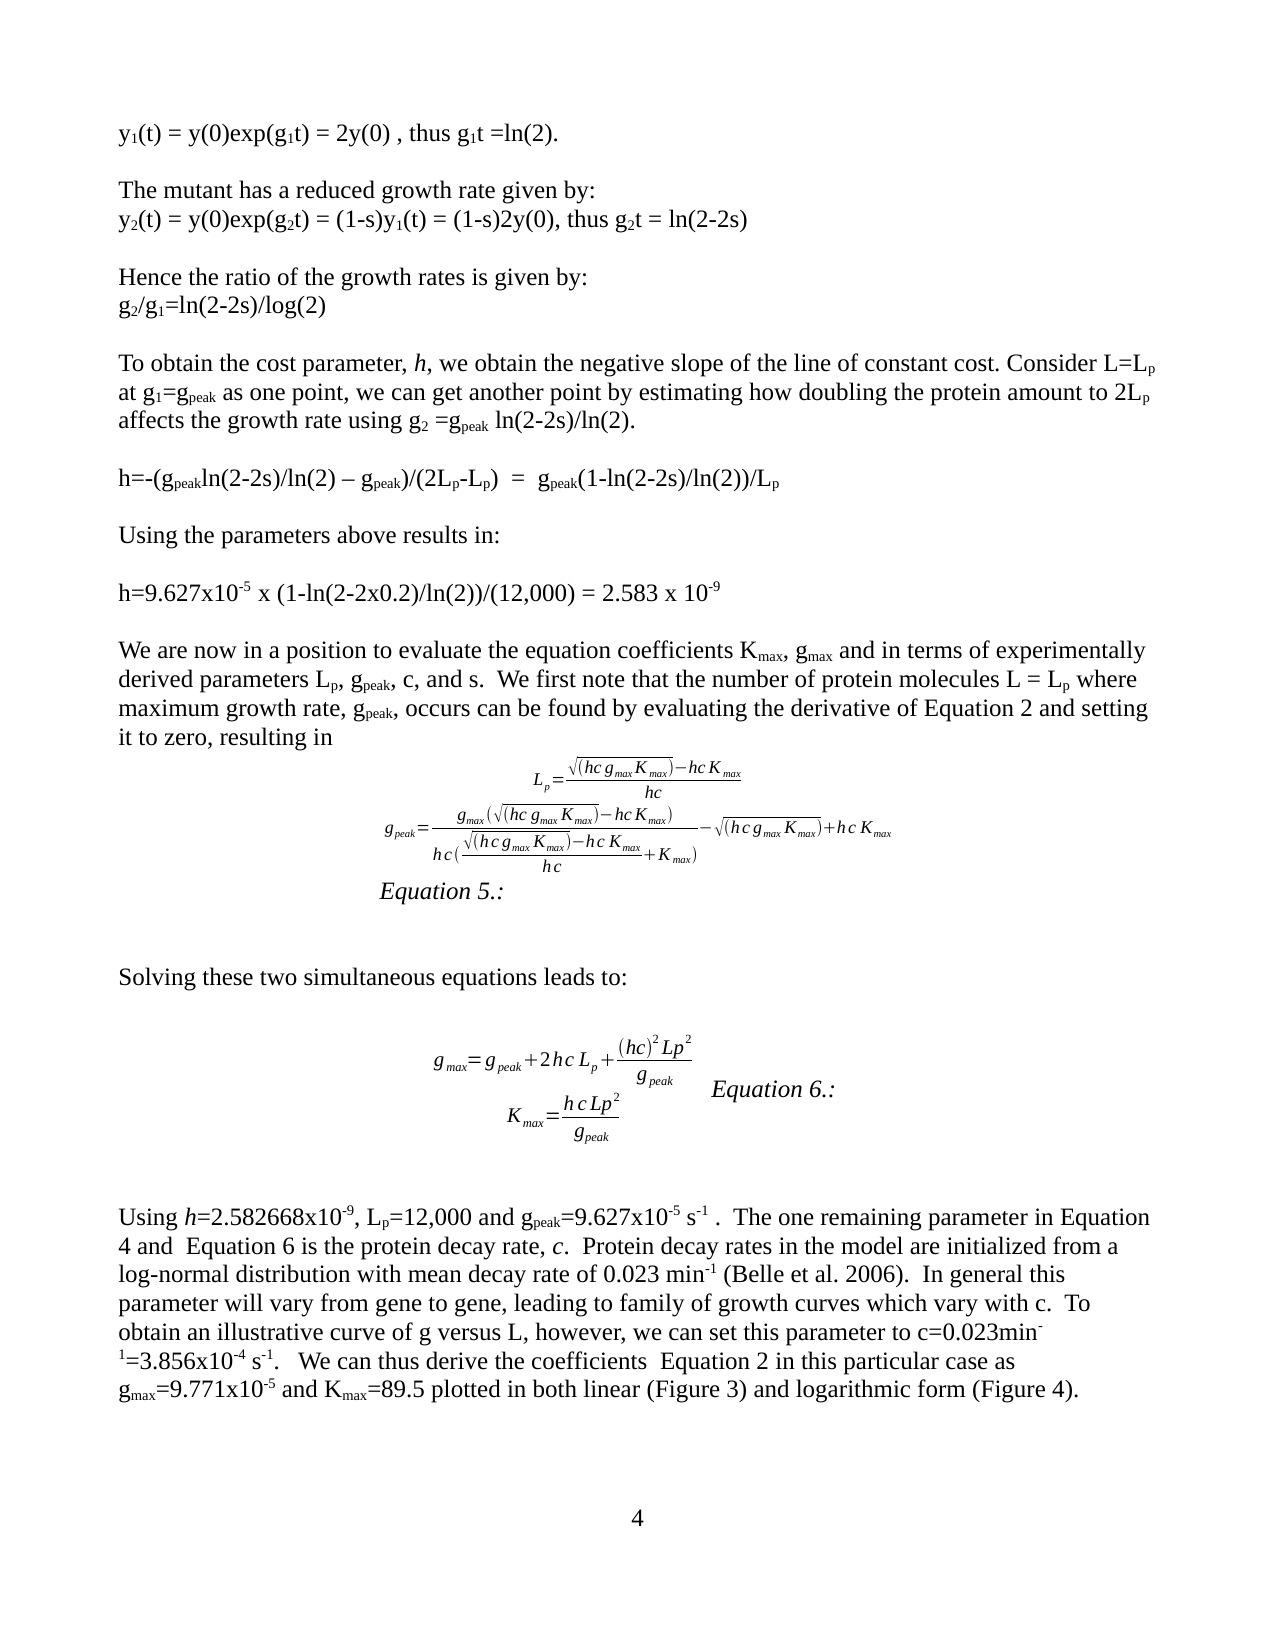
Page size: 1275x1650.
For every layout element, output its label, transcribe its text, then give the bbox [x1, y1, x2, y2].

text Hence the ratio of the growth rates is given by: [118, 262, 1157, 291]
text To obtain the cost parameter, h, we obtain the negative slope of the line of constant cost. Consider L=Lp at g1=gpeak as one point, we can get another point by estimating how doubling the protein amount to 2Lp affects the growth rate using g2 =gpeak ln(2-2s)/ln(2). [118, 348, 1157, 434]
text We are now in a position to evaluate the equation coefficients Kmax, gmax and in terms of experimentally derived parameters Lp, gpeak, c, and s. We first note that the number of protein molecules L = Lp where maximum growth rate, gpeak, occurs can be found by evaluating the derivative of Equation 2 and setting it to zero, resulting in [118, 636, 1157, 751]
text h=9.627x10-5 x (1-ln(2-2x0.2)/ln(2))/(12,000) = 2.583 x 10-9 [118, 578, 1157, 607]
text y1(t) = y(0)exp(g1t) = 2y(0) , thus g1t =ln(2). [118, 118, 1157, 147]
text h=-(gpeakln(2-2s)/ln(2) – gpeak)/(2Lp-Lp) = gpeak(1-ln(2-2s)/ln(2))/Lp [118, 463, 1157, 492]
text Equation 6.: [416, 1032, 859, 1144]
text y2(t) = y(0)exp(g2t) = (1-s)y1(t) = (1-s)2y(0), thus g2t = ln(2-2s) [118, 204, 1157, 233]
text Solving these two simultaneous equations leads to: [118, 962, 1157, 991]
text The mutant has a reduced growth rate given by: [118, 176, 1157, 204]
text g2/g1=ln(2-2s)/log(2) [118, 291, 1157, 319]
text Equation 5.: [379, 763, 896, 905]
text Using h=2.582668x10-9, Lp=12,000 and gpeak=9.627x10-5 s-1 . The one remaining parameter in Equation 4 and Equation 6 is the protein decay rate, c. Protein decay rates in the model are initialized from a log-normal distribution with mean decay rate of 0.023 min-1 (Belle et al. 2006). In general this parameter will vary from gene to gene, leading to family of growth curves which vary with c. To obtain an illustrative curve of g versus L, however, we can set this parameter to c=0.023min-1=3.856x10-4 s-1. We can thus derive the coefficients Equation 2 in this particular case as gmax=9.771x10-5 and Kmax=89.5 plotted in both linear (Figure 3) and logarithmic form (Figure 4). [118, 1202, 1157, 1403]
text Using the parameters above results in: [118, 521, 1157, 549]
